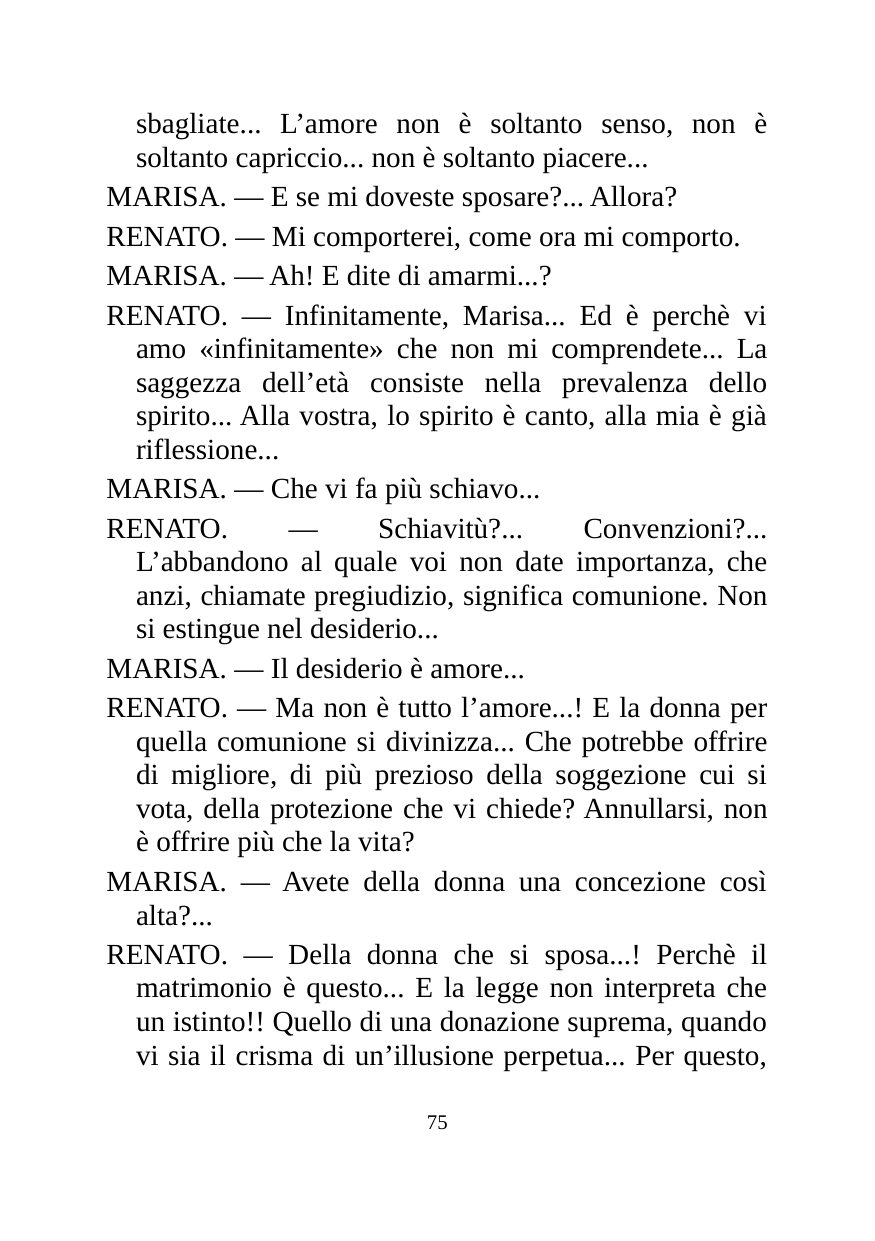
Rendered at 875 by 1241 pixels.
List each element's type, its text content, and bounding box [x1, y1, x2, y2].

text MARISA. — Ah! E dite di amarmi...? [106, 258, 768, 292]
text MARISA. — E se mi doveste sposare?... Allora? [106, 179, 768, 213]
text RENATO. — Infinitamente, Marisa... Ed è perchè vi amo «infinitamente» che non mi comprendete... La saggezza dell’età consiste nella prevalenza dello spirito... Alla vostra, lo spirito è canto, alla mia è già riflessione... [106, 298, 768, 465]
text RENATO. — Ma non è tutto l’amore...! E la donna per quella comunione si divinizza... Che potrebbe offrire di migliore, di più prezioso della soggezione cui si vota, della protezione che vi chiede? Annullarsi, non è offrire più che la vita? [106, 690, 768, 858]
text MARISA. — Il desiderio è amore... [106, 651, 768, 684]
text RENATO. — Della donna che si sposa...! Perchè il matrimonio è questo... E la legge non interpreta che un istinto!! Quello di una donazione suprema, quando vi sia il crisma di un’illusione perpetua... Per questo, [106, 937, 768, 1071]
text sbagliate... L’amore non è soltanto senso, non è soltanto capriccio... non è soltanto piacere... [106, 106, 768, 173]
text RENATO. — Mi comporterei, come ora mi comporto. [106, 219, 768, 252]
text MARISA. — Che vi fa più schiavo... [106, 471, 768, 505]
text MARISA. — Avete della donna una concezione così alta?... [106, 864, 768, 931]
text RENATO. — Schiavitù?... Convenzioni?... L’abbandono al quale voi non date importanza, che anzi, chiamate pregiudizio, significa comunione. Non si estingue nel desiderio... [106, 511, 768, 645]
